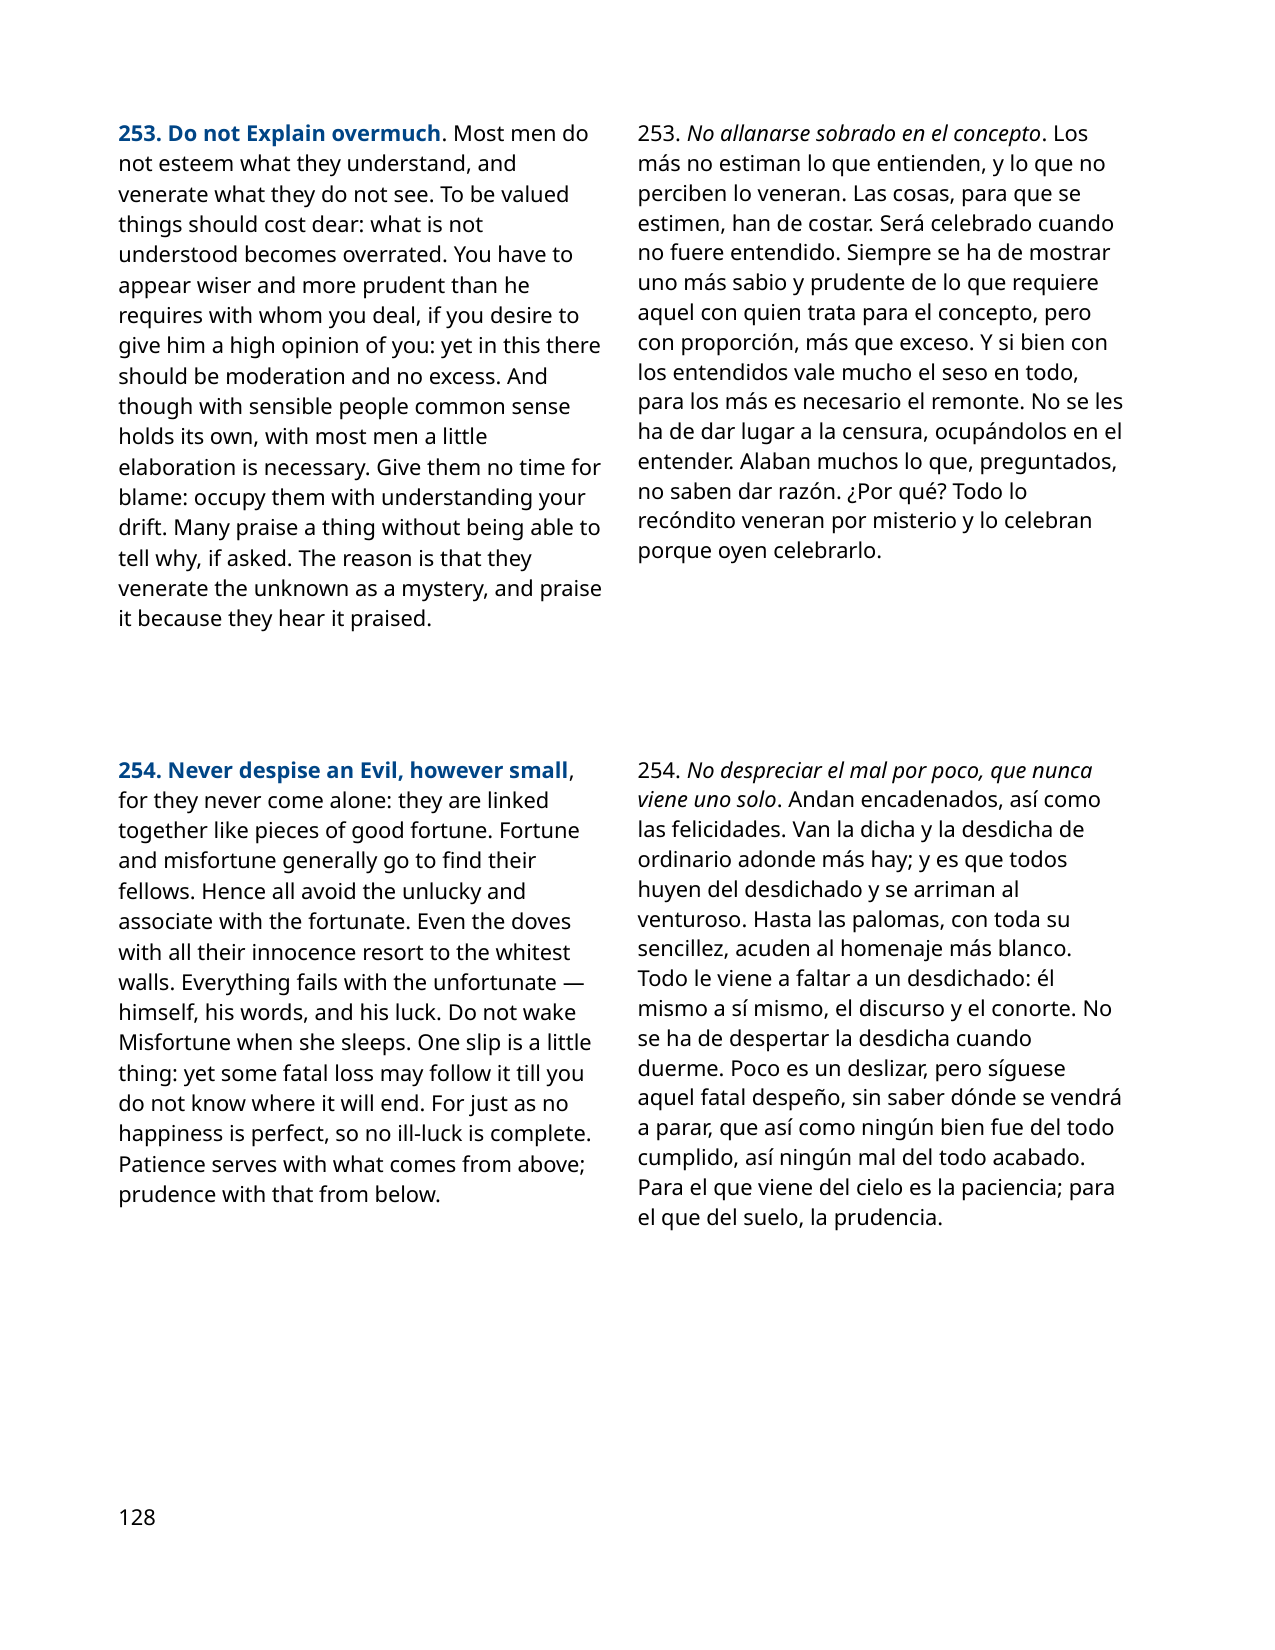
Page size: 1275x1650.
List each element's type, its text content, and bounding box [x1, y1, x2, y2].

table_cell 254. Never despise an Evil, however small, for they never come alone: they are linked together like pieces of good fortune. Fortune and misfortune generally go to find their fellows. Hence all avoid the unlucky and associate with the fortunate. Even the doves with all their innocence resort to the whitest walls. Everything fails with the unfortunate — himself, his words, and his luck. Do not wake Misfortune when she sleeps. One slip is a little thing: yet some fatal loss may follow it till you do not know where it will end. For just as no happiness is perfect, so no ill-luck is complete. Patience serves with what comes from above; prudence with that from below. [118, 755, 637, 1291]
table_cell 253. Do not Explain overmuch. Most men do not esteem what they understand, and venerate what they do not see. To be valued things should cost dear: what is not understood becomes overrated. You have to appear wiser and more prudent than he requires with whom you deal, if you desire to give him a high opinion of you: yet in this there should be moderation and no excess. And though with sensible people common sense holds its own, with most men a little elaboration is necessary. Give them no time for blame: occupy them with understanding your drift. Many praise a thing without being able to tell why, if asked. The reason is that they venerate the unknown as a mystery, and praise it because they hear it praised. [118, 118, 637, 754]
table_cell 253. No allanarse sobrado en el concepto. Los más no estiman lo que entienden, y lo que no perciben lo veneran. Las cosas, para que se estimen, han de costar. Será celebrado cuando no fuere entendido. Siempre se ha de mostrar uno más sabio y prudente de lo que requiere aquel con quien trata para el concepto, pero con proporción, más que exceso. Y si bien con los entendidos vale mucho el seso en todo, para los más es necesario el remonte. No se les ha de dar lugar a la censura, ocupándolos en el entender. Alaban muchos lo que, preguntados, no saben dar razón. ¿Por qué? Todo lo recóndito veneran por misterio y lo celebran porque oyen celebrarlo. [638, 118, 1157, 754]
table_cell 254. No despreciar el mal por poco, que nunca viene uno solo. Andan encadenados, así como las felicidades. Van la dicha y la desdicha de ordinario adonde más hay; y es que todos huyen del desdichado y se arriman al venturoso. Hasta las palomas, con toda su sencillez, acuden al homenaje más blanco. Todo le viene a faltar a un desdichado: él mismo a sí mismo, el discurso y el conorte. No se ha de despertar la desdicha cuando duerme. Poco es un deslizar, pero síguese aquel fatal despeño, sin saber dónde se vendrá a parar, que así como ningún bien fue del todo cumplido, así ningún mal del todo acabado. Para el que viene del cielo es la paciencia; para el que del suelo, la prudencia. [638, 755, 1157, 1291]
